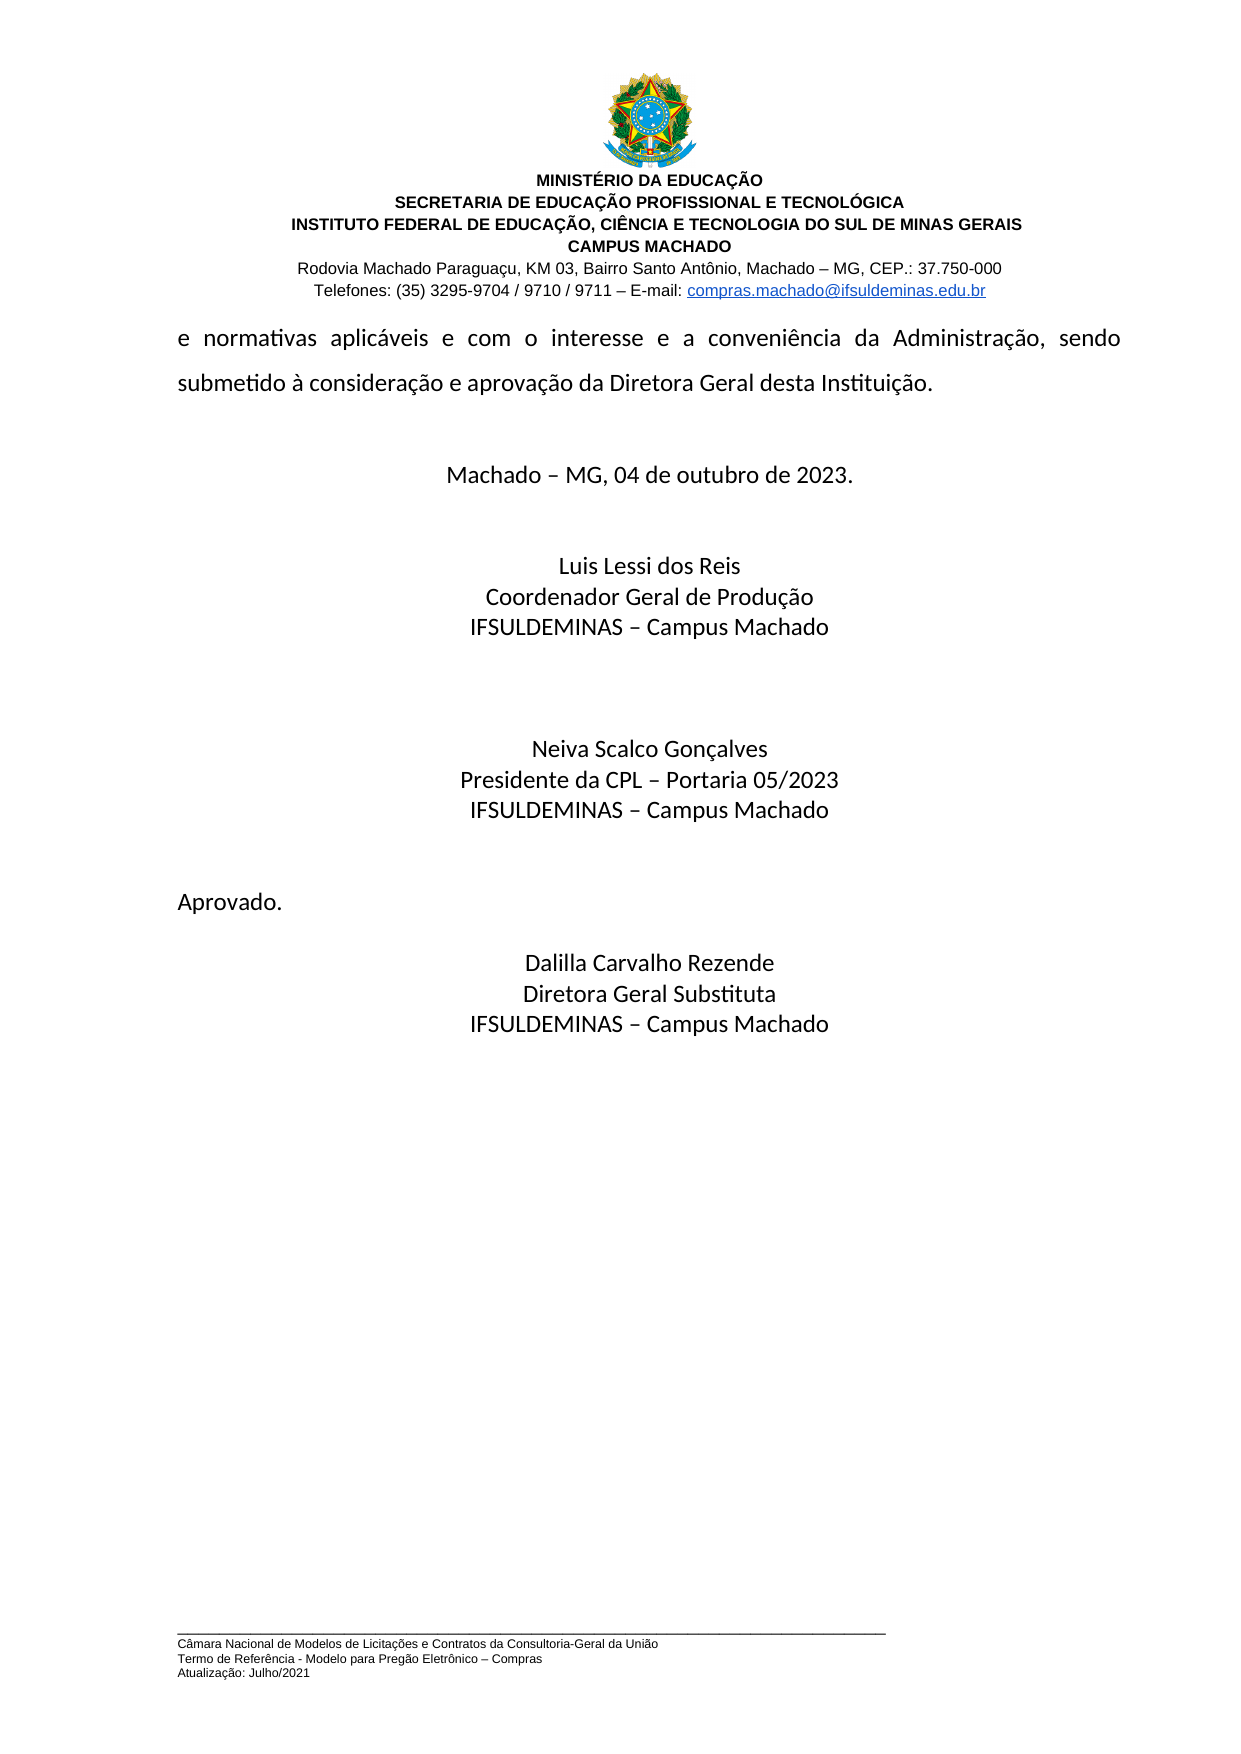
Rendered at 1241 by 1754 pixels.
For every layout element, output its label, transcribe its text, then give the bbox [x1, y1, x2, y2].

text IFSULDEMINAS – Campus Machado [177, 1008, 1122, 1039]
text Coordenador Geral de Produção [177, 581, 1122, 611]
text Diretora Geral Substituta [177, 978, 1122, 1008]
text Neiva Scalco Gonçalves [177, 733, 1122, 764]
text e normativas aplicáveis e com o interesse e a conveniência da Administração, sendo submetido à consideração e aprovação da Diretora Geral desta Instituição. [177, 322, 1122, 398]
text Dalilla Carvalho Rezende [177, 947, 1122, 978]
picture [603, 73, 697, 168]
text Machado – MG, 04 de outubro de 2023. [177, 459, 1122, 489]
text IFSULDEMINAS – Campus Machado [177, 611, 1122, 642]
text Presidente da CPL – Portaria 05/2023 [177, 764, 1122, 794]
text Aprovado. [177, 886, 1122, 917]
picture [669, 149, 680, 155]
text Luis Lessi dos Reis [177, 550, 1122, 581]
text IFSULDEMINAS – Campus Machado [177, 794, 1122, 825]
picture [643, 163, 658, 168]
